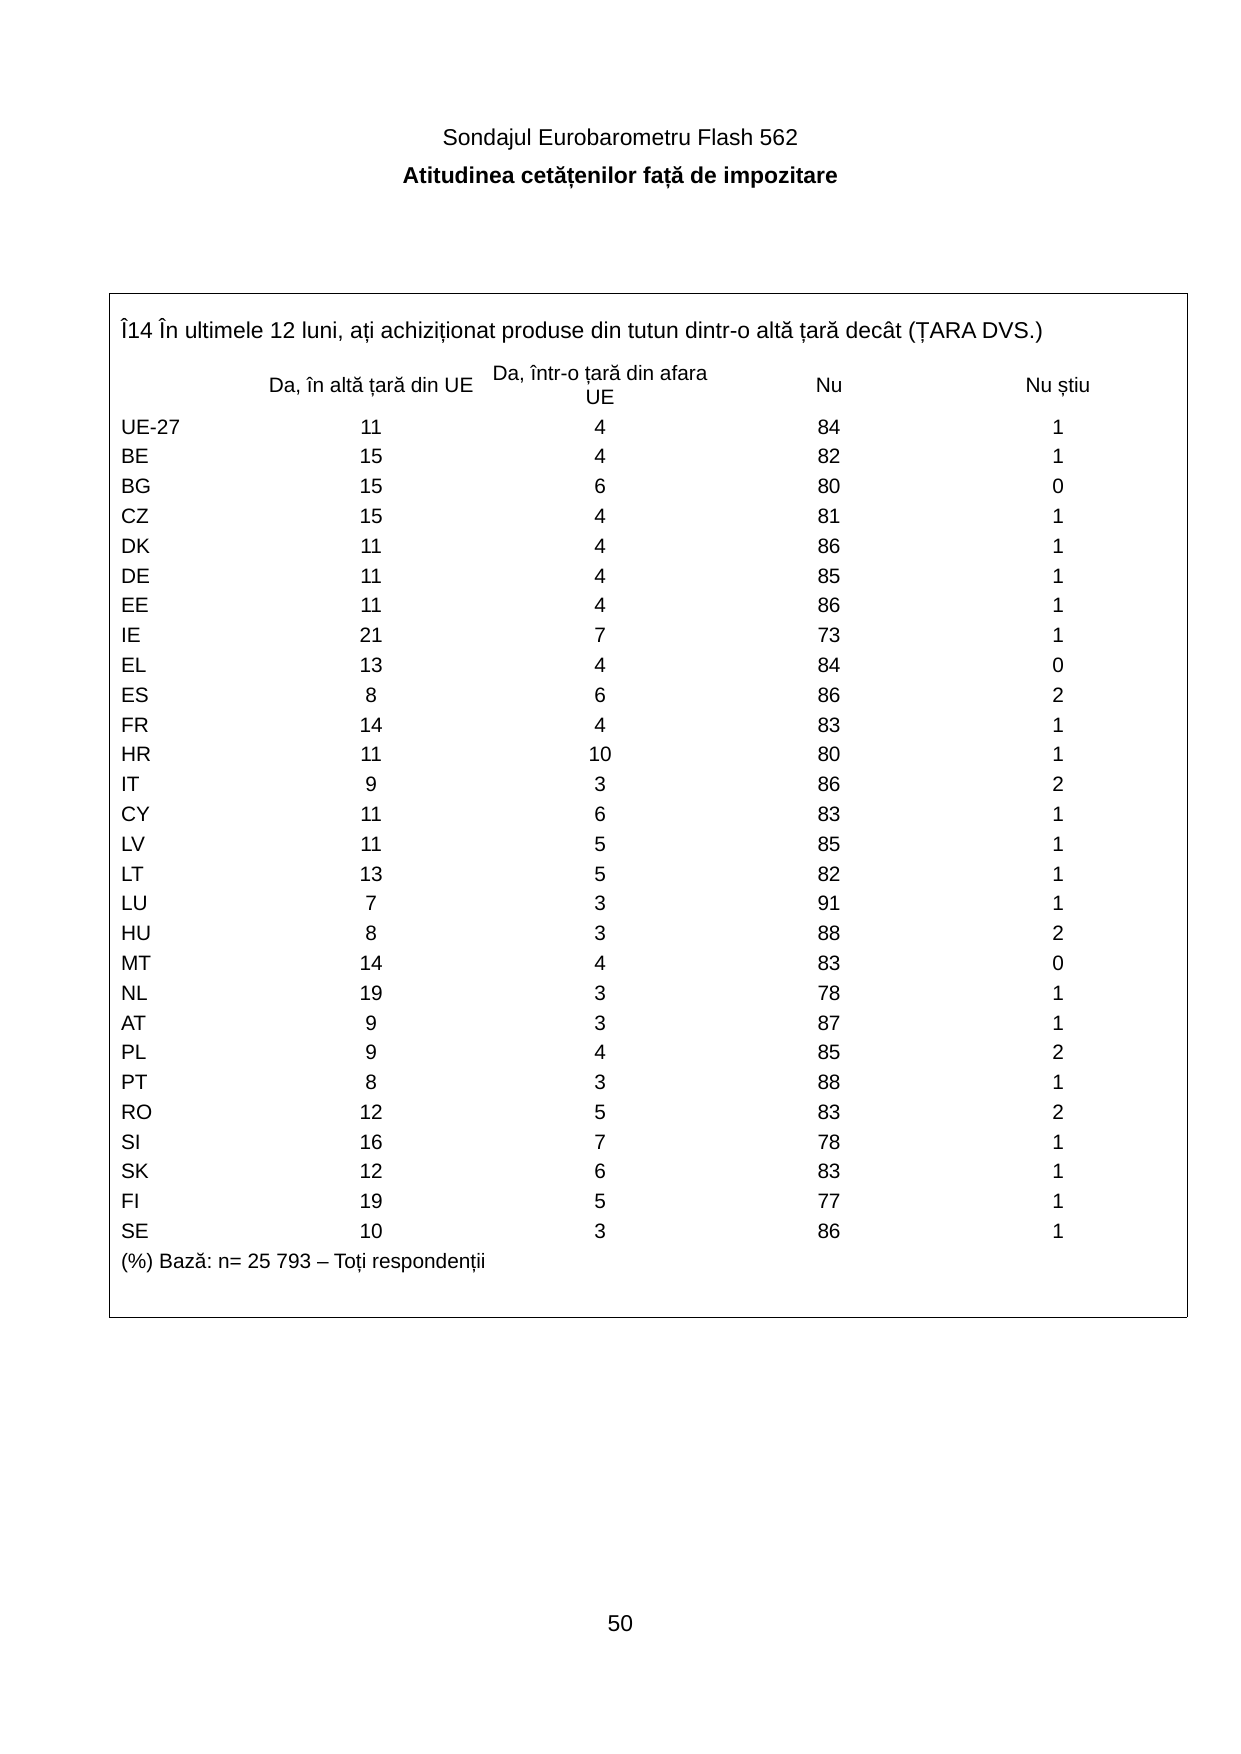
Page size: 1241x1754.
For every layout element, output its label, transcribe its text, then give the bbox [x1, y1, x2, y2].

table_cell 11 [256, 531, 485, 561]
table_cell 11 [256, 829, 485, 858]
table_cell 10 [256, 1216, 485, 1246]
table_cell 14 [256, 710, 485, 739]
table_cell 6 [485, 471, 714, 501]
table_cell LV [118, 829, 256, 858]
table_cell [118, 358, 256, 412]
table_cell 11 [256, 590, 485, 620]
table_cell 1 [943, 1008, 1172, 1037]
table_cell AT [118, 1008, 256, 1037]
table_cell 6 [485, 680, 714, 709]
table_cell 80 [714, 739, 943, 769]
table_cell 8 [256, 680, 485, 709]
table_cell 86 [714, 680, 943, 709]
table_cell 14 [256, 948, 485, 978]
table_cell 15 [256, 471, 485, 501]
table_cell 85 [714, 1037, 943, 1067]
table_cell 15 [256, 441, 485, 471]
table_cell 3 [485, 1067, 714, 1097]
table_cell 1 [943, 829, 1172, 858]
table_cell CZ [118, 501, 256, 531]
table_cell SI [118, 1127, 256, 1156]
table_cell 78 [714, 978, 943, 1007]
table_cell 19 [256, 1186, 485, 1216]
table_cell 2 [943, 1097, 1172, 1127]
table_cell 91 [714, 888, 943, 918]
table_cell Da, într-o țară din afara UE [485, 358, 714, 412]
table_cell 1 [943, 1067, 1172, 1097]
table_cell 3 [485, 918, 714, 948]
table_cell DK [118, 531, 256, 561]
table_cell 1 [943, 739, 1172, 769]
table_cell 16 [256, 1127, 485, 1156]
table_cell 83 [714, 1097, 943, 1127]
table_cell 85 [714, 829, 943, 858]
table_cell SE [118, 1216, 256, 1246]
table_cell 83 [714, 799, 943, 829]
table_cell 12 [256, 1097, 485, 1127]
table_cell NL [118, 978, 256, 1007]
table_cell LT [118, 859, 256, 888]
table_cell LU [118, 888, 256, 918]
table_cell 3 [485, 978, 714, 1007]
table_cell IT [118, 769, 256, 799]
table_cell 4 [485, 710, 714, 739]
table_header Î14 În ultimele 12 luni, ați achiziționat produse din tutun dintr-o altă țară decât (ȚARA DVS.) [118, 302, 1172, 358]
table_cell 13 [256, 859, 485, 888]
table_cell 84 [714, 650, 943, 680]
table_cell 3 [485, 1008, 714, 1037]
table_cell 11 [256, 739, 485, 769]
table_cell 8 [256, 1067, 485, 1097]
table_cell Nu știu [943, 358, 1172, 412]
table_cell 1 [943, 859, 1172, 888]
table_cell 9 [256, 1037, 485, 1067]
table_cell 4 [485, 948, 714, 978]
table_cell 1 [943, 501, 1172, 531]
table_cell 82 [714, 441, 943, 471]
table_cell 80 [714, 471, 943, 501]
table_cell 1 [943, 978, 1172, 1007]
table_cell 81 [714, 501, 943, 531]
table_cell 1 [943, 1156, 1172, 1186]
table_cell 11 [256, 799, 485, 829]
table_cell MT [118, 948, 256, 978]
table_cell 7 [256, 888, 485, 918]
table_cell 9 [256, 769, 485, 799]
table_cell 3 [485, 769, 714, 799]
table_cell 15 [256, 501, 485, 531]
table_cell 13 [256, 650, 485, 680]
table_cell 2 [943, 680, 1172, 709]
table_cell 83 [714, 1156, 943, 1186]
table_cell 1 [943, 710, 1172, 739]
table_cell 4 [485, 441, 714, 471]
table_cell 84 [714, 412, 943, 441]
table_cell IE [118, 620, 256, 650]
table_cell DE [118, 561, 256, 590]
table_cell 88 [714, 918, 943, 948]
table_cell (%) Bază: n= 25 793 – Toți respondenții [118, 1246, 1172, 1276]
table_cell PL [118, 1037, 256, 1067]
table_cell 88 [714, 1067, 943, 1097]
table_cell 11 [256, 412, 485, 441]
table_cell 1 [943, 590, 1172, 620]
table_cell 11 [256, 561, 485, 590]
table_cell 1 [943, 561, 1172, 590]
table_cell 0 [943, 650, 1172, 680]
table_cell 1 [943, 620, 1172, 650]
table_cell 82 [714, 859, 943, 888]
table_cell 4 [485, 561, 714, 590]
table_cell 3 [485, 888, 714, 918]
table_cell ES [118, 680, 256, 709]
table_cell 5 [485, 1186, 714, 1216]
table_cell 1 [943, 441, 1172, 471]
table_cell 1 [943, 412, 1172, 441]
table_cell HU [118, 918, 256, 948]
table_cell 4 [485, 650, 714, 680]
table_cell 12 [256, 1156, 485, 1186]
table_cell HR [118, 739, 256, 769]
table_cell 4 [485, 412, 714, 441]
table_cell 2 [943, 1037, 1172, 1067]
table_cell EL [118, 650, 256, 680]
table_cell 0 [943, 948, 1172, 978]
table_cell 0 [943, 471, 1172, 501]
table_cell 7 [485, 1127, 714, 1156]
table_cell 2 [943, 918, 1172, 948]
table_cell RO [118, 1097, 256, 1127]
table_cell 86 [714, 769, 943, 799]
table_cell 7 [485, 620, 714, 650]
table_cell FI [118, 1186, 256, 1216]
table_cell 19 [256, 978, 485, 1007]
table_cell 4 [485, 531, 714, 561]
table_cell 2 [943, 769, 1172, 799]
table_cell PT [118, 1067, 256, 1097]
table_cell 86 [714, 531, 943, 561]
table_cell 85 [714, 561, 943, 590]
table_cell EE [118, 590, 256, 620]
table_cell Nu [714, 358, 943, 412]
table_cell 77 [714, 1186, 943, 1216]
table_cell 1 [943, 1186, 1172, 1216]
table_cell 10 [485, 739, 714, 769]
table_cell 4 [485, 501, 714, 531]
table_cell 5 [485, 859, 714, 888]
table_cell 3 [485, 1216, 714, 1246]
table_cell BE [118, 441, 256, 471]
table_cell 78 [714, 1127, 943, 1156]
table_cell CY [118, 799, 256, 829]
table_cell 21 [256, 620, 485, 650]
table_cell 83 [714, 948, 943, 978]
table_cell BG [118, 471, 256, 501]
table_cell SK [118, 1156, 256, 1186]
table_cell 73 [714, 620, 943, 650]
table_cell 1 [943, 531, 1172, 561]
table_cell 6 [485, 1156, 714, 1186]
table_cell 6 [485, 799, 714, 829]
table_cell 86 [714, 590, 943, 620]
table_cell 1 [943, 1127, 1172, 1156]
table_cell 86 [714, 1216, 943, 1246]
table_cell FR [118, 710, 256, 739]
table_cell 1 [943, 799, 1172, 829]
table_cell 9 [256, 1008, 485, 1037]
table_cell 83 [714, 710, 943, 739]
table_cell 5 [485, 1097, 714, 1127]
table_cell 1 [943, 888, 1172, 918]
table_cell 8 [256, 918, 485, 948]
table_cell UE-27 [118, 412, 256, 441]
table_cell 87 [714, 1008, 943, 1037]
table_cell 5 [485, 829, 714, 858]
table_cell 4 [485, 1037, 714, 1067]
table_cell Da, în altă țară din UE [256, 358, 485, 412]
table_cell 4 [485, 590, 714, 620]
table_cell 1 [943, 1216, 1172, 1246]
